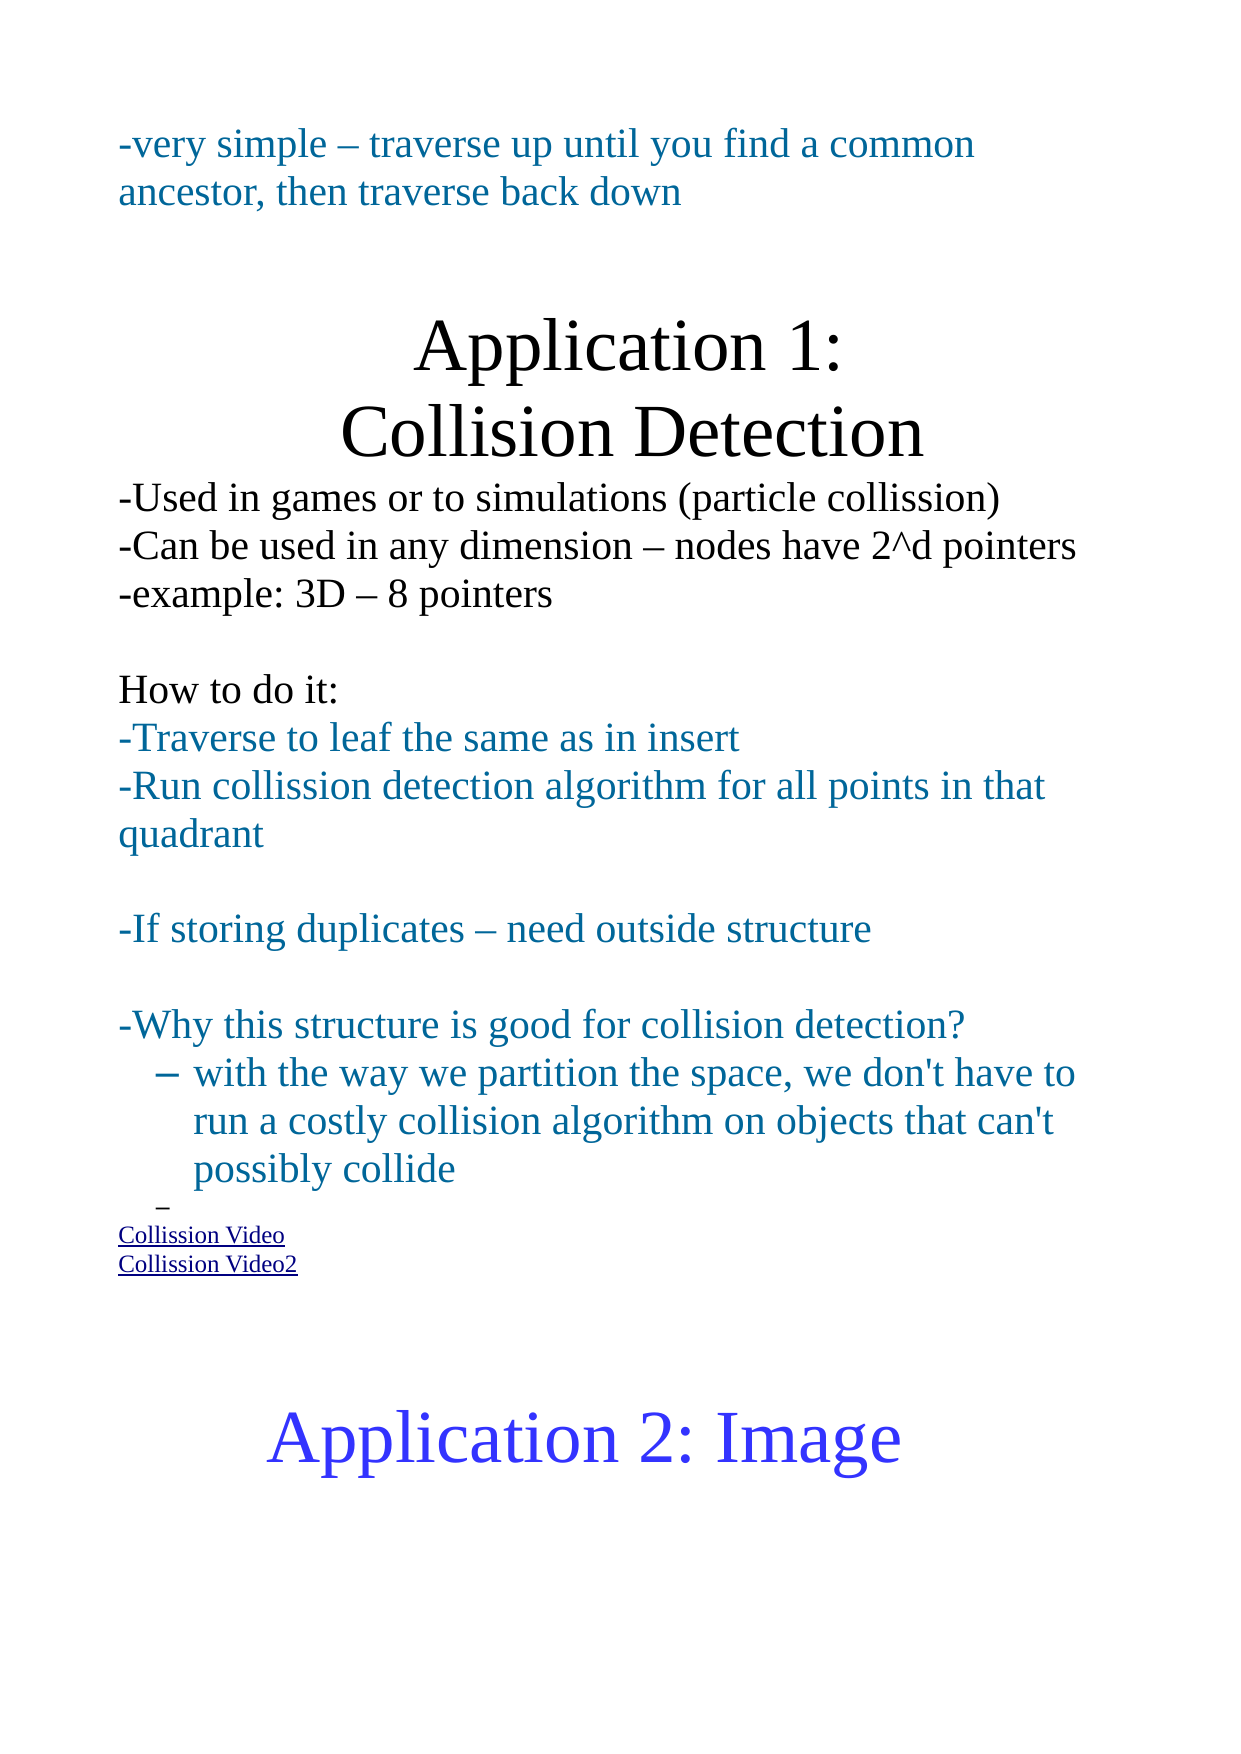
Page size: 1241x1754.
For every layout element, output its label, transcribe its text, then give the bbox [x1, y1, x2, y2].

text Application 2: Image [118, 1393, 1122, 1479]
text Collision Detection [118, 386, 1122, 473]
list with the way we partition the space, we don't have to run a costly collision algorithm on objects that can't possibly collide [156, 1048, 1122, 1192]
text -Traverse to leaf the same as in insert [118, 712, 1122, 760]
text -Used in games or to simulations (particle collission) [118, 473, 1122, 521]
text -Run collission detection algorithm for all points in that quadrant [118, 760, 1122, 856]
text Collission Video2 [118, 1249, 1122, 1278]
text -Can be used in any dimension – nodes have 2^d pointers [118, 521, 1122, 568]
text -example: 3D – 8 pointers [118, 568, 1122, 616]
text Collission Video [118, 1220, 1122, 1249]
text -Why this structure is good for collision detection? [118, 1000, 1122, 1048]
text How to do it: [118, 664, 1122, 712]
text -If storing duplicates – need outside structure [118, 904, 1122, 952]
text Application 1: [118, 300, 1122, 386]
text -very simple – traverse up until you find a common ancestor, then traverse back down [118, 118, 1122, 214]
